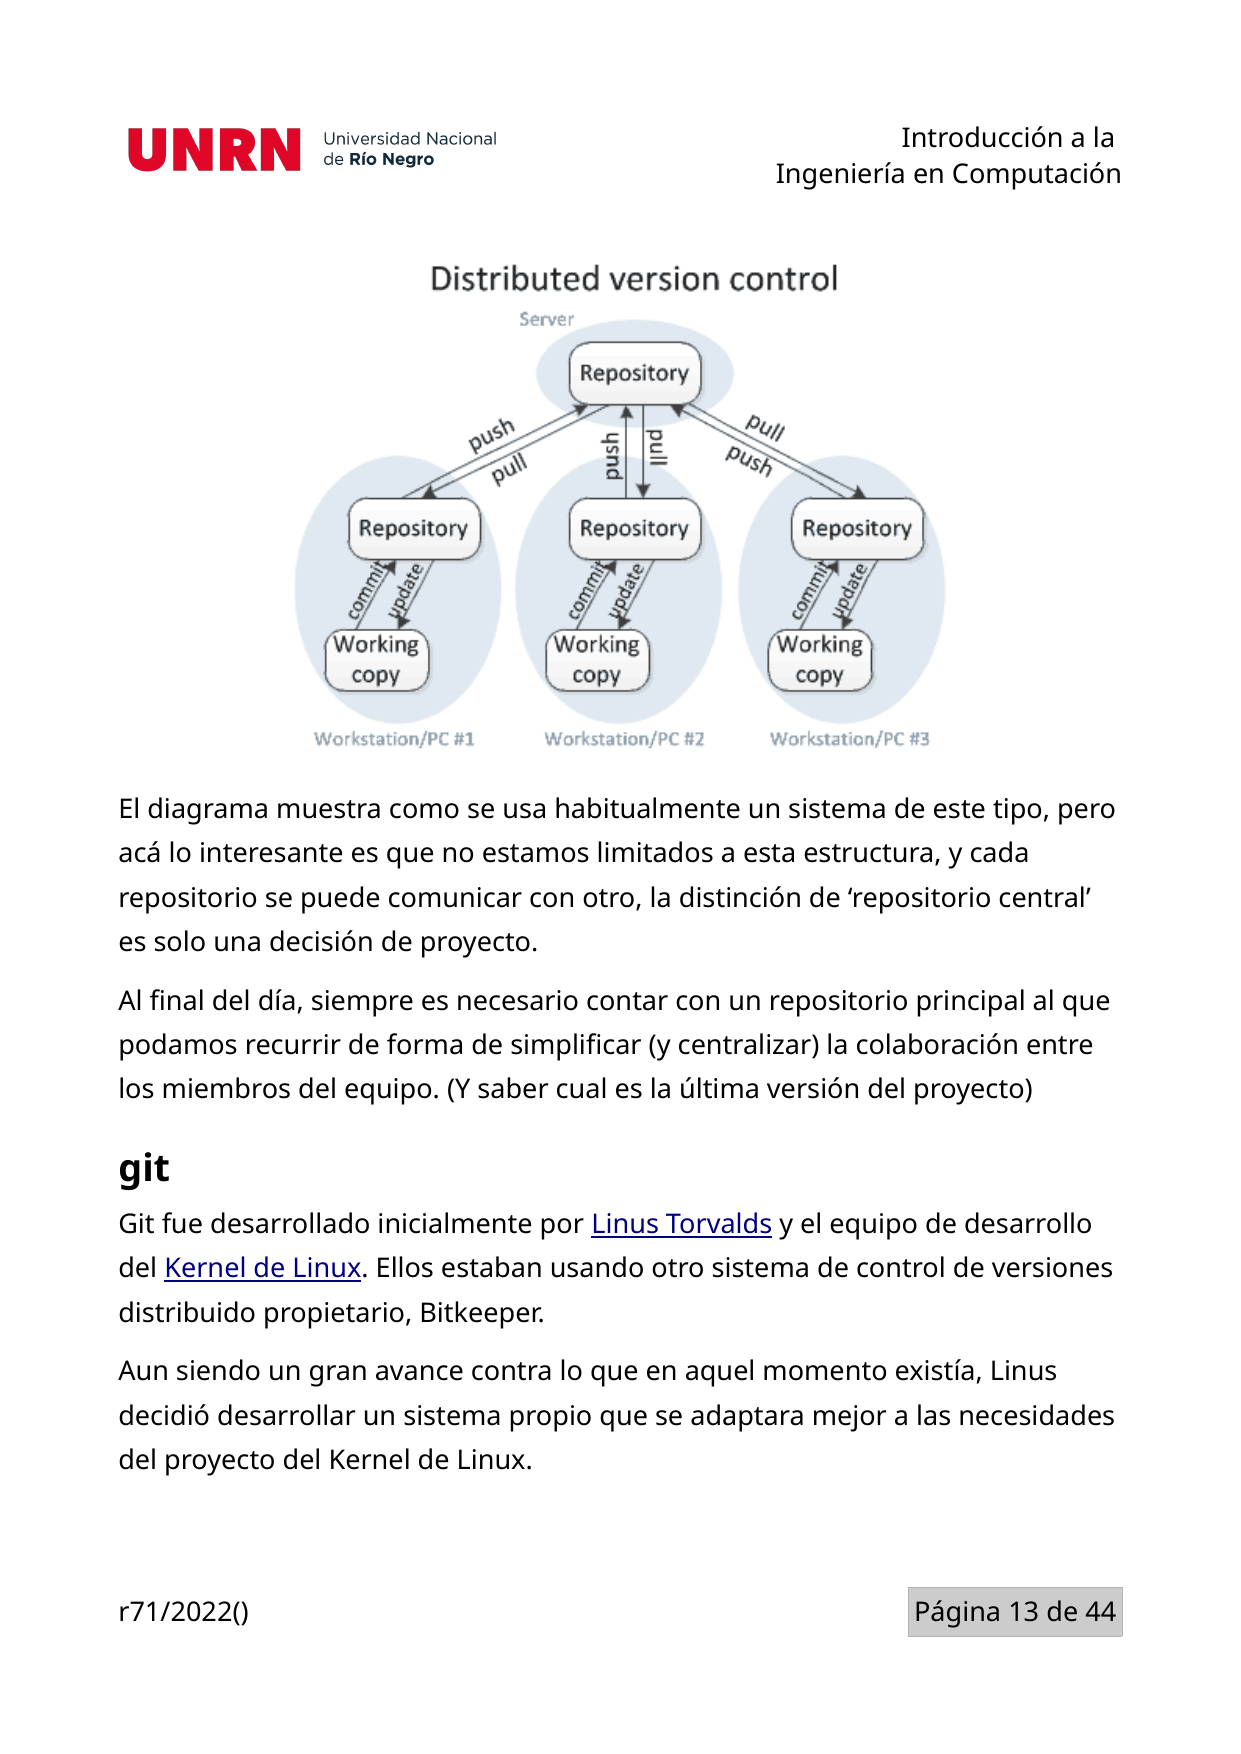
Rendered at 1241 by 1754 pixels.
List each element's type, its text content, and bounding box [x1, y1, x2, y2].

picture [294, 251, 946, 753]
text El diagrama muestra como se usa habitualmente un sistema de este tipo, pero acá lo interesante es que no estamos limitados a esta estructura, y cada repositorio se puede comunicar con otro, la distinción de ‘repositorio central’ es solo una decisión de proyecto. [118, 221, 1122, 959]
picture [118, 118, 505, 180]
text Al final del día, siempre es necesario contar con un repositorio principal al que podamos recurrir de forma de simplificar (y centralizar) la colaboración entre los miembros del equipo. (Y saber cual es la última versión del proyecto) [118, 981, 1122, 1106]
text Aun siendo un gran avance contra lo que en aquel momento existía, Linus decidió desarrollar un sistema propio que se adaptara mejor a las necesidades del proyecto del Kernel de Linux. [118, 1352, 1122, 1477]
subtitle git [118, 1141, 1122, 1192]
text Git fue desarrollado inicialmente por Linus Torvalds y el equipo de desarrollo del Kernel de Linux. Ellos estaban usando otro sistema de control de versiones distribuido propietario, Bitkeeper. [118, 1205, 1122, 1330]
